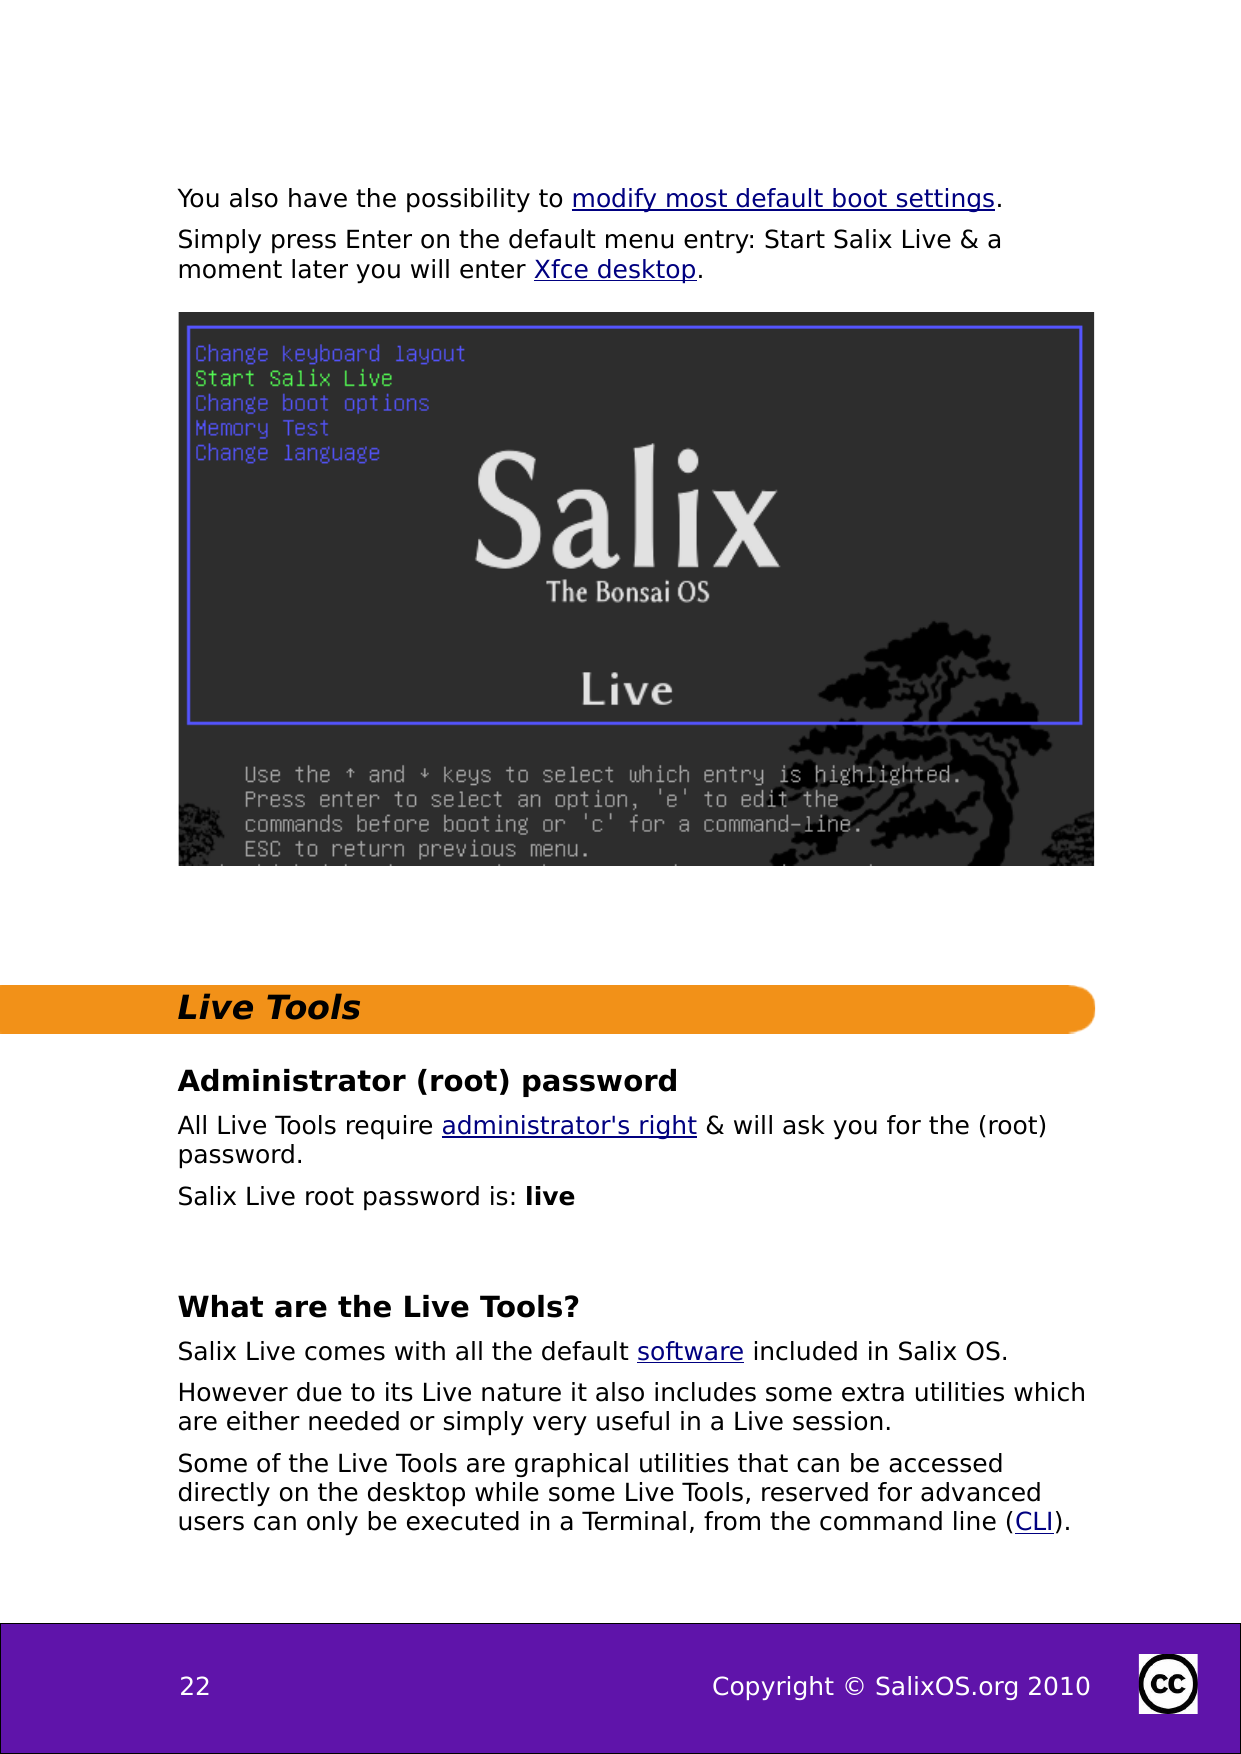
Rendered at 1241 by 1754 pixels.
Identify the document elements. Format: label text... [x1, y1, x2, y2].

text However due to its Live nature it also includes some extra utilities which are either needed or simply very useful in a Live session. [177, 1378, 1093, 1437]
subtitle Administrator (root) password [177, 1064, 1093, 1098]
text You also have the possibility to modify most default boot settings. [177, 184, 1093, 213]
text Simply press Enter on the default menu entry: Start Salix Live & a moment later you will enter Xfce desktop. [177, 226, 1093, 284]
picture [178, 312, 1095, 866]
text Salix Live comes with all the default software included in Salix OS. [177, 1337, 1093, 1366]
text Salix Live root password is: live [177, 1182, 1093, 1211]
text Some of the Live Tools are graphical utilities that can be accessed directly on the desktop while some Live Tools, reserved for advanced users can only be executed in a Terminal, from the command line (CLI). [177, 1449, 1093, 1537]
subtitle What are the Live Tools? [177, 1290, 1093, 1324]
picture [0, 985, 1096, 1034]
text All Live Tools require administrator's right & will ask you for the (root) password. [177, 1111, 1093, 1169]
picture [1138, 1654, 1198, 1714]
